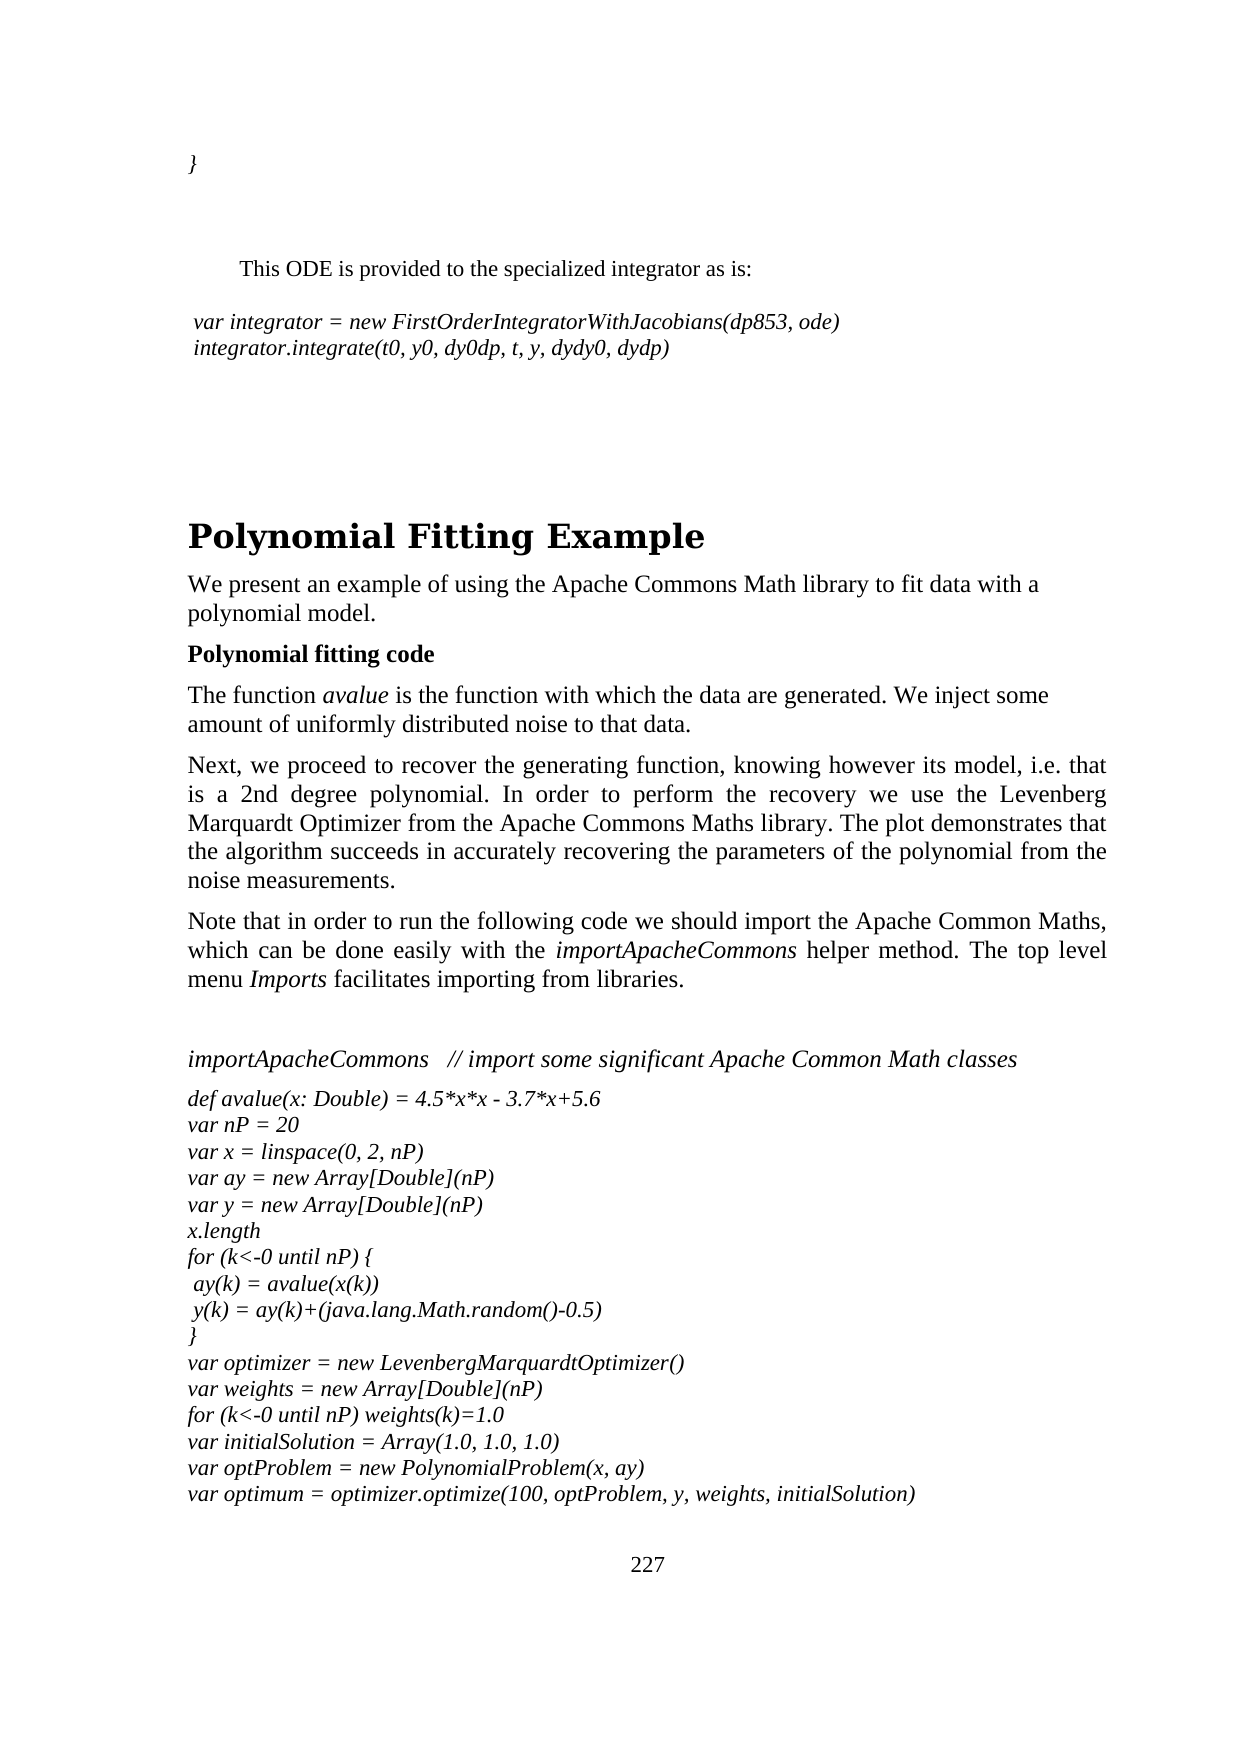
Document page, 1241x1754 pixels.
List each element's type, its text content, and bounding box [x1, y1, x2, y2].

text This ODE is provided to the specialized integrator as is: [187, 255, 1108, 282]
text y(k) = ay(k)+(java.lang.Math.random()-0.5) [187, 1296, 1108, 1322]
text var ay = new Array[Double](nP) [187, 1164, 1108, 1191]
text var y = new Array[Double](nP) [187, 1191, 1108, 1217]
text Note that in order to run the following code we should import the Apache Common Maths, which can be done easily with the importApacheCommons helper method. The top level menu Imports facilitates importing from libraries. [187, 906, 1108, 993]
text def avalue(x: Double) = 4.5*x*x - 3.7*x+5.6 [187, 1085, 1108, 1112]
text integrator.integrate(t0, y0, dy0dp, t, y, dydy0, dydp) [187, 334, 1108, 361]
text Next, we proceed to recover the generating function, knowing however its model, i.e. that is a 2nd degree polynomial. In order to perform the recovery we use the Levenberg Marquardt Optimizer from the Apache Commons Maths library. The plot demonstrates that the algorithm succeeds in accurately recovering the parameters of the polynomial from the noise measurements. [187, 750, 1108, 894]
text ay(k) = avalue(x(k)) [187, 1270, 1108, 1296]
text } [187, 150, 1108, 176]
text var optimum = optimizer.optimize(100, optProblem, y, weights, initialSolution) [187, 1481, 1108, 1507]
text var integrator = new FirstOrderIntegratorWithJacobians(dp853, ode) [187, 308, 1108, 334]
text var optProblem = new PolynomialProblem(x, ay) [187, 1454, 1108, 1481]
text The function avalue is the function with which the data are generated. We inject some amount of uniformly distributed noise to that data. [187, 680, 1108, 738]
text var weights = new Array[Double](nP) [187, 1375, 1108, 1401]
text importApacheCommons // import some significant Apache Common Math classes [187, 1044, 1108, 1073]
subtitle Polynomial Fitting Example [187, 517, 1108, 556]
text for (k<-0 until nP) weights(k)=1.0 [187, 1401, 1108, 1428]
text Polynomial fitting code [187, 639, 1108, 668]
text We present an example of using the Apache Commons Math library to fit data with a polynomial model. [187, 569, 1108, 626]
text var x = linspace(0, 2, nP) [187, 1138, 1108, 1164]
text for (k<-0 until nP) { [187, 1243, 1108, 1270]
text x.length [187, 1217, 1108, 1243]
text var optimizer = new LevenbergMarquardtOptimizer() [187, 1349, 1108, 1375]
text var initialSolution = Array(1.0, 1.0, 1.0) [187, 1428, 1108, 1454]
text var nP = 20 [187, 1112, 1108, 1138]
text } [187, 1322, 1108, 1349]
